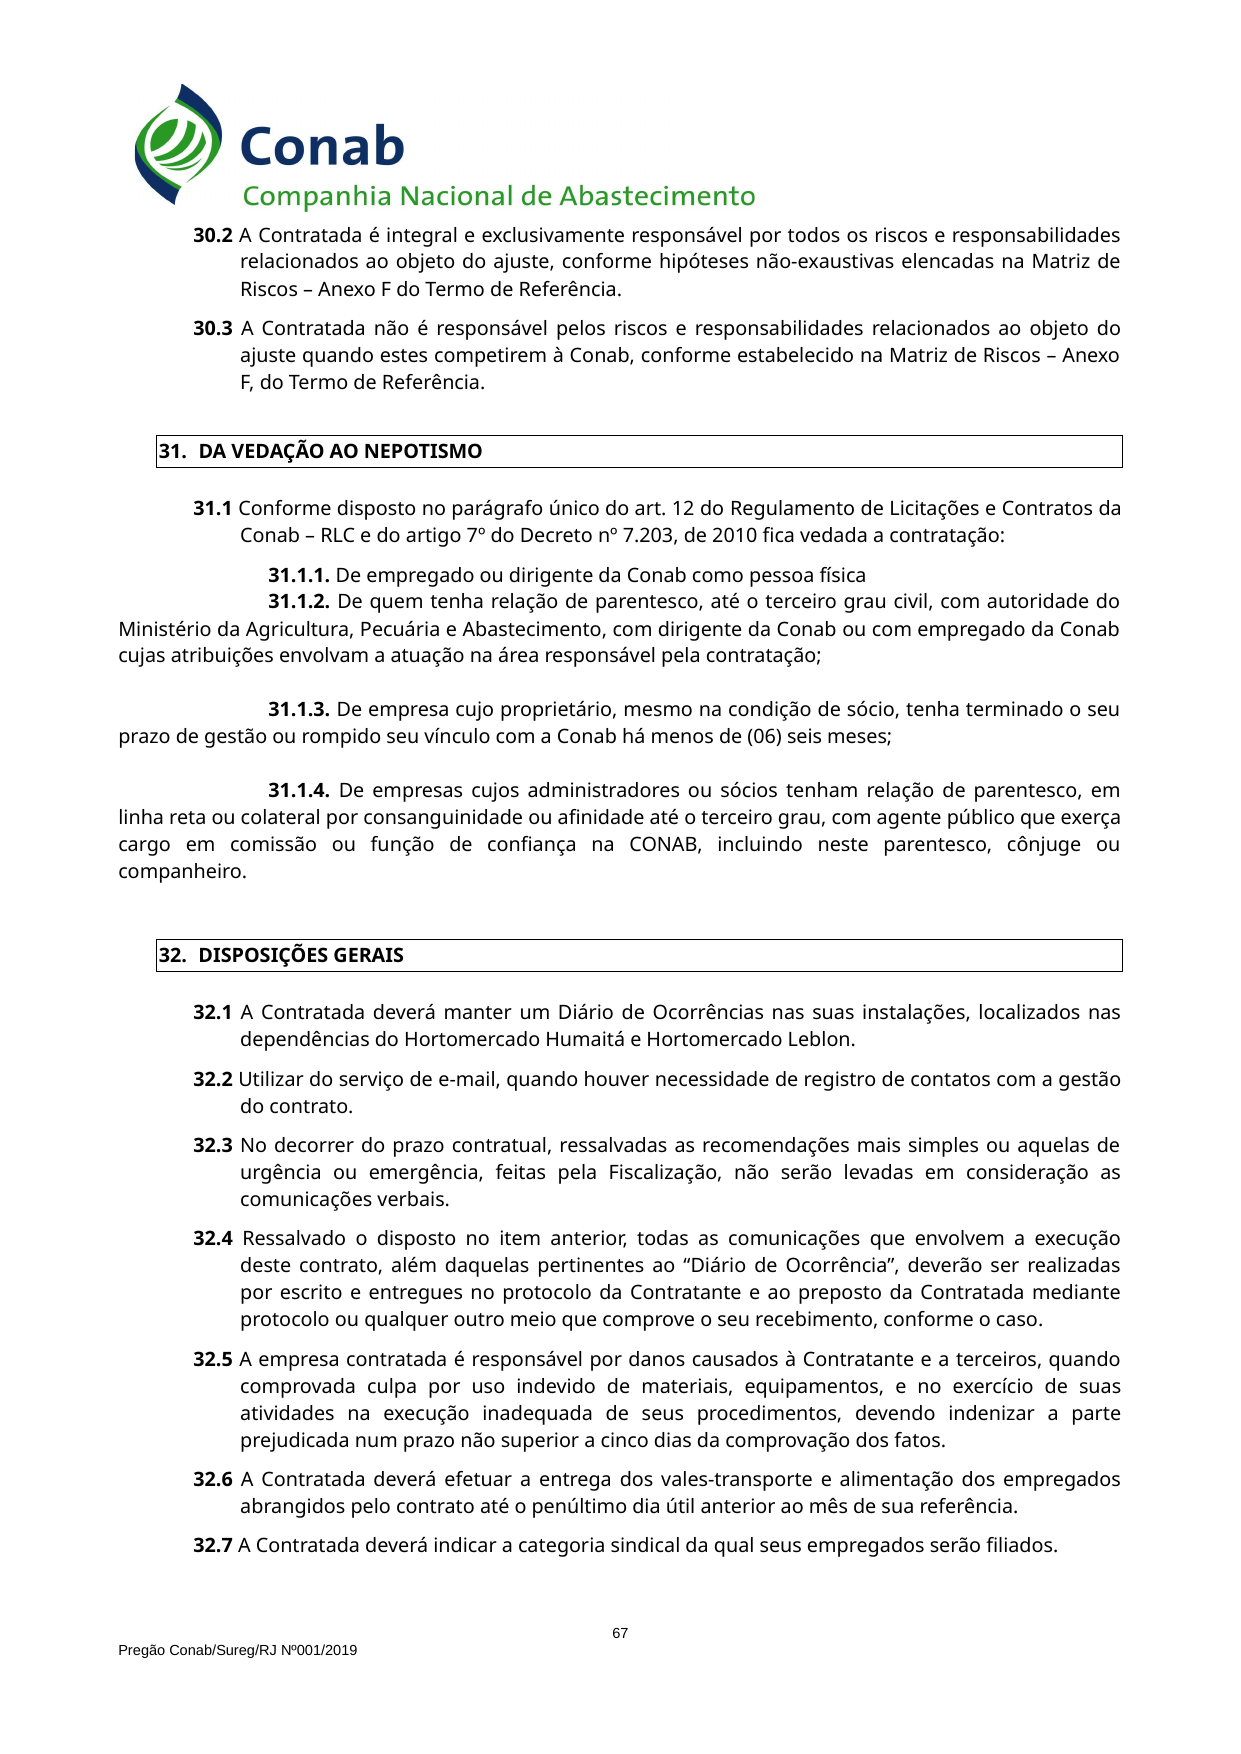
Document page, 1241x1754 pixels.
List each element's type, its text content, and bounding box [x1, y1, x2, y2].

text 32.4 Ressalvado o disposto no item anterior, todas as comunicações que envolvem a execução deste contrato, além daquelas pertinentes ao “Diário de Ocorrência”, deverão ser realizadas por escrito e entregues no protocolo da Contratante e ao preposto da Contratada mediante protocolo ou qualquer outro meio que comprove o seu recebimento, conforme o caso. [193, 1224, 1122, 1332]
text 32.7 A Contratada deverá indicar a categoria sindical da qual seus empregados serão filiados. [193, 1532, 1122, 1558]
list DISPOSIÇÕES GERAIS [157, 940, 1122, 971]
text 32.3 No decorrer do prazo contratual, ressalvadas as recomendações mais simples ou aquelas de urgência ou emergência, feitas pela Fiscalização, não serão levadas em consideração as comunicações verbais. [193, 1131, 1122, 1212]
text 30.3 A Contratada não é responsável pelos riscos e responsabilidades relacionados ao objeto do ajuste quando estes competirem à Conab, conforme estabelecido na Matriz de Riscos – Anexo F, do Termo de Referência. [193, 314, 1122, 395]
text 32.2 Utilizar do serviço de e-mail, quando houver necessidade de registro de contatos com a gestão do contrato. [193, 1065, 1122, 1119]
text 30.2 A Contratada é integral e exclusivamente responsável por todos os riscos e responsabilidades relacionados ao objeto do ajuste, conforme hipóteses não-exaustivas elencadas na Matriz de Riscos – Anexo F do Termo de Referência. [193, 221, 1122, 302]
text 32.6 A Contratada deverá efetuar a entrega dos vales-transporte e alimentação dos empregados abrangidos pelo contrato até o penúltimo dia útil anterior ao mês de sua referência. [193, 1465, 1122, 1519]
list DA VEDAÇÃO AO NEPOTISMO [157, 436, 1122, 467]
text 31.1.1. De empregado ou dirigente da Conab como pessoa física [118, 561, 1122, 588]
text 31.1.4. De empresas cujos administradores ou sócios tenham relação de parentesco, em linha reta ou colateral por consanguinidade ou afinidade até o terceiro grau, com agente público que exerça cargo em comissão ou função de confiança na CONAB, incluindo neste parentesco, cônjuge ou companheiro. [118, 777, 1122, 884]
text 32.5 A empresa contratada é responsável por danos causados à Contratante e a terceiros, quando comprovada culpa por uso indevido de materiais, equipamentos, e no exercício de suas atividades na execução inadequada de seus procedimentos, devendo indenizar a parte prejudicada num prazo não superior a cinco dias da comprovação dos fatos. [193, 1345, 1122, 1453]
text 31.1.3. De empresa cujo proprietário, mesmo na condição de sócio, tenha terminado o seu prazo de gestão ou rompido seu vínculo com a Conab há menos de (06) seis meses; [118, 696, 1122, 750]
text 31.1 Conforme disposto no parágrafo único do art. 12 do Regulamento de Licitações e Contratos da Conab – RLC e do artigo 7º do Decreto nº 7.203, de 2010 fica vedada a contratação: [193, 494, 1122, 548]
picture [134, 84, 755, 212]
text 32.1 A Contratada deverá manter um Diário de Ocorrências nas suas instalações, localizados nas dependências do Hortomercado Humaitá e Hortomercado Leblon. [193, 998, 1122, 1052]
text 31.1.2. De quem tenha relação de parentesco, até o terceiro grau civil, com autoridade do Ministério da Agricultura, Pecuária e Abastecimento, com dirigente da Conab ou com empregado da Conab cujas atribuições envolvam a atuação na área responsável pela contratação; [118, 588, 1122, 669]
